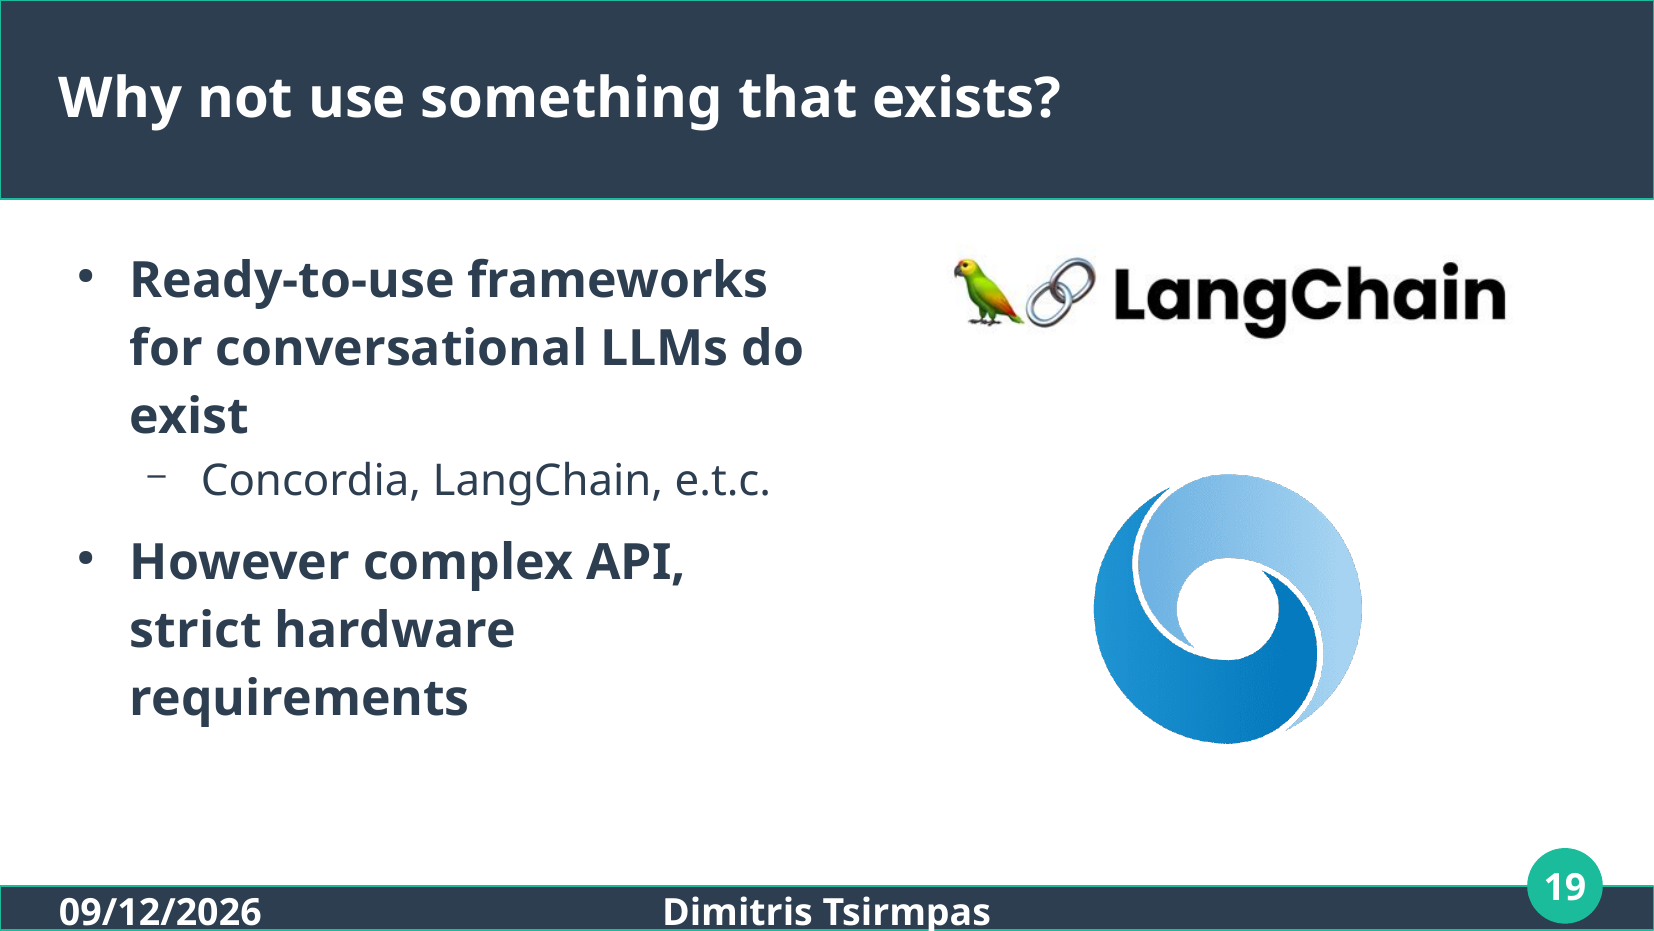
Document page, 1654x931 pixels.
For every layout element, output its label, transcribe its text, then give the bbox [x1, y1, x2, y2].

list Ready-to-use frameworks for conversational LLMs do exist Concordia, LangChain, e.t.c. However complex API, strict hardware requirements [59, 243, 809, 864]
picture [1050, 471, 1373, 751]
title Why not use something that exists? [59, 37, 1595, 155]
picture [937, 225, 1525, 369]
